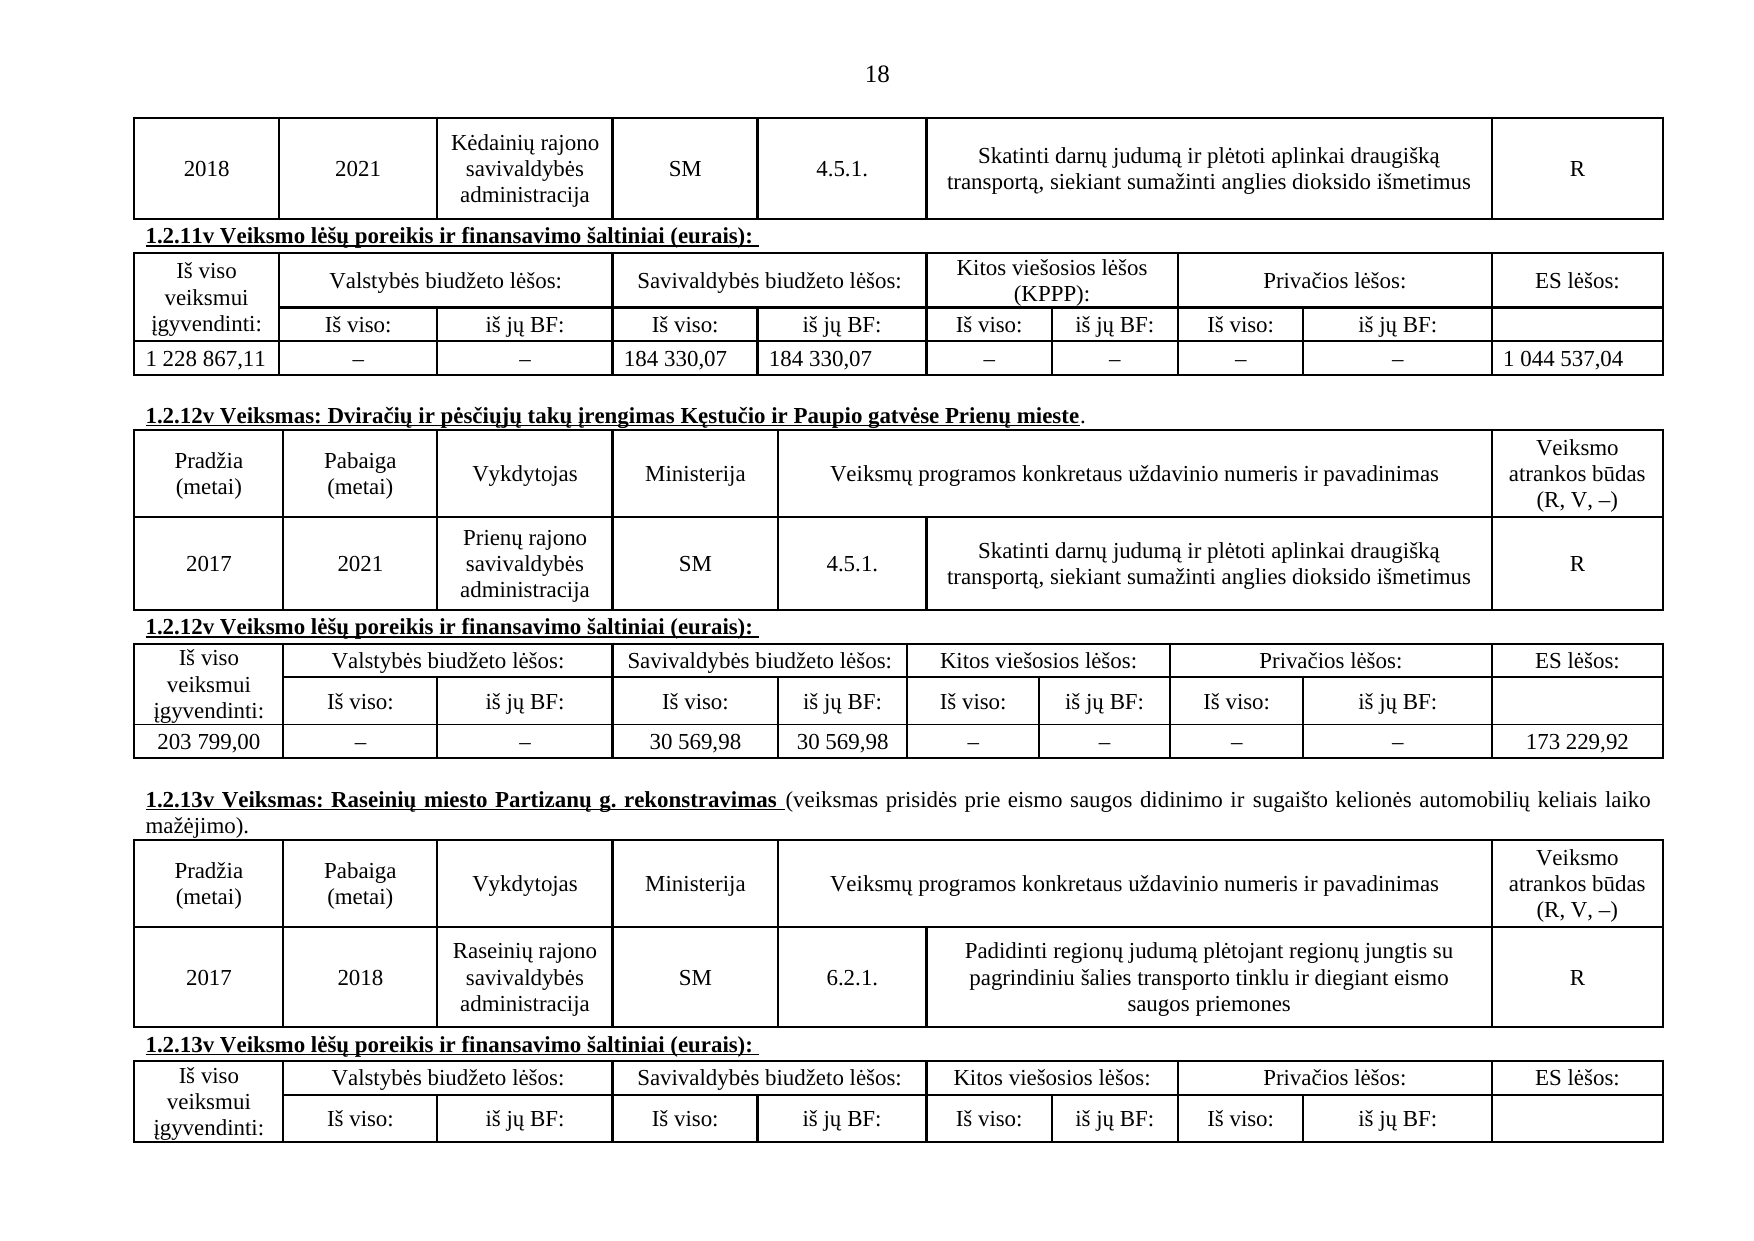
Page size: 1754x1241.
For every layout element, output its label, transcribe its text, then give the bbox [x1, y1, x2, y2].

table_cell Iš viso: [614, 309, 756, 340]
table_cell Iš viso: [614, 1096, 756, 1141]
table_cell Valstybės biudžeto lėšos: [284, 645, 611, 676]
table_cell Iš viso veiksmui įgyvendinti: [135, 1062, 282, 1141]
table_cell Veiksmo atrankos būdas (R, V, –) [1493, 431, 1662, 516]
table_cell [1664, 926, 1692, 1026]
table_cell [1664, 643, 1692, 676]
table_cell Padidinti regionų judumą plėtojant regionų jungtis su pagrindiniu šalies transporto tinklu ir diegiant eismo saugos priemones [928, 928, 1491, 1026]
table_cell [128, 374, 134, 429]
table_cell – [1304, 342, 1491, 374]
table_cell – [1053, 342, 1177, 374]
table_cell iš jų BF: [1053, 309, 1177, 340]
table_cell 6.2.1. [779, 928, 925, 1026]
table_cell [1664, 306, 1692, 340]
table_cell Vykdytojas [438, 431, 611, 516]
table_cell SM [614, 119, 756, 218]
table_cell Skatinti darnų judumą ir plėtoti aplinkai draugišką transportą, siekiant sumažinti anglies dioksido išmetimus [928, 518, 1491, 609]
table_cell [128, 1026, 134, 1060]
table_cell 2017 [135, 928, 282, 1026]
table_cell 30 569,98 [779, 725, 906, 757]
table_cell 2018 [135, 119, 278, 218]
table_cell iš jų BF: [1053, 1096, 1177, 1141]
table_cell iš jų BF: [438, 678, 611, 723]
table_cell [1664, 676, 1692, 723]
table_cell – [438, 725, 611, 757]
table_cell – [1179, 342, 1302, 374]
table_cell Raseinių rajono savivaldybės administracija [438, 928, 611, 1026]
table_cell 30 569,98 [614, 725, 777, 757]
table_cell ES lėšos: [1493, 1062, 1662, 1093]
table_cell – [908, 725, 1038, 757]
table_cell Savivaldybės biudžeto lėšos: [614, 1062, 925, 1093]
table_cell [128, 429, 133, 516]
table_cell [128, 926, 133, 1026]
table_cell iš jų BF: [1304, 1096, 1491, 1141]
table_cell SM [614, 518, 777, 609]
table_cell [1664, 724, 1692, 757]
table_cell SM [614, 928, 777, 1026]
table_cell 1.2.13v Veiksmas: Raseinių miesto Partizanų g. rekonstravimas (veiksmas prisidės prie eismo saugos didinimo ir sugaišto kelionės automobilių keliais laiko mažėjimo). [134, 759, 1663, 838]
table_cell 4.5.1. [759, 119, 925, 218]
table_cell iš jų BF: [438, 309, 611, 340]
table_cell [128, 676, 133, 723]
table_cell – [1040, 725, 1169, 757]
table_cell [1663, 1026, 1692, 1060]
table_cell Iš viso: [908, 678, 1038, 723]
table_cell 1 044 537,04 [1493, 342, 1662, 374]
table_cell Veiksmo atrankos būdas (R, V, –) [1493, 841, 1662, 926]
table_cell [128, 643, 133, 676]
table_cell [1664, 340, 1692, 374]
table_cell Ministerija [614, 841, 777, 926]
table_cell Savivaldybės biudžeto lėšos: [614, 254, 925, 306]
table_cell Privačios lėšos: [1179, 1062, 1491, 1093]
table_cell [1664, 429, 1692, 516]
table_cell 2021 [280, 119, 436, 218]
table_cell [1663, 609, 1692, 642]
table_cell [128, 340, 133, 374]
table_cell Vykdytojas [438, 841, 611, 926]
table_cell Pabaiga (metai) [284, 431, 436, 516]
table_cell Iš viso: [928, 309, 1051, 340]
table_cell Privačios lėšos: [1179, 254, 1491, 306]
table_cell Pradžia (metai) [135, 431, 282, 516]
table_cell 2018 [284, 928, 436, 1026]
table_cell [1664, 117, 1692, 218]
table_cell R [1493, 518, 1662, 609]
table_cell 1.2.13v Veiksmo lėšų poreikis ir finansavimo šaltiniai (eurais): [134, 1028, 1663, 1060]
table_cell – [284, 725, 436, 757]
table_cell [1493, 309, 1662, 340]
table_cell Iš viso: [1179, 309, 1302, 340]
table_cell [1493, 678, 1662, 723]
table_cell Veiksmų programos konkretaus uždavinio numeris ir pavadinimas [779, 841, 1491, 926]
table_cell 1 228 867,11 [135, 342, 278, 374]
table_cell 203 799,00 [135, 725, 282, 757]
table_cell Iš viso: [928, 1096, 1051, 1141]
table_cell – [438, 342, 611, 374]
table_cell Iš viso: [280, 309, 436, 340]
table_cell [128, 839, 133, 926]
table_cell Valstybės biudžeto lėšos: [280, 254, 611, 306]
table_cell 184 330,07 [614, 342, 756, 374]
table_cell 4.5.1. [779, 518, 925, 609]
table_cell 2021 [284, 518, 436, 609]
table_cell [1493, 1096, 1662, 1141]
table_cell Veiksmų programos konkretaus uždavinio numeris ir pavadinimas [779, 431, 1491, 516]
table_cell Iš viso veiksmui įgyvendinti: [135, 645, 282, 723]
table_cell iš jų BF: [438, 1096, 611, 1141]
table_cell Iš viso veiksmui įgyvendinti: [135, 254, 278, 340]
table_cell [128, 1060, 133, 1093]
table_cell Pradžia (metai) [135, 841, 282, 926]
table_cell 2017 [135, 518, 282, 609]
table_cell [128, 516, 133, 609]
table_cell Pabaiga (metai) [284, 841, 436, 926]
table_cell 1.2.12v Veiksmas: Dviračių ir pėsčiųjų takų įrengimas Kęstučio ir Paupio gatvėse Prienų mieste. [134, 376, 1663, 429]
table_cell [1664, 1094, 1692, 1141]
table_cell iš jų BF: [779, 678, 906, 723]
table_cell – [928, 342, 1051, 374]
table_cell iš jų BF: [1304, 309, 1491, 340]
table_cell iš jų BF: [1304, 678, 1491, 723]
table_cell Iš viso: [1179, 1096, 1302, 1141]
table_cell 173 229,92 [1493, 725, 1662, 757]
table_cell Kitos viešosios lėšos: [928, 1062, 1177, 1093]
table_cell [128, 117, 133, 218]
table_cell [1664, 252, 1692, 306]
table_cell [128, 218, 134, 252]
table_cell Kitos viešosios lėšos: [908, 645, 1169, 676]
table_cell [1663, 374, 1692, 429]
table_cell Kitos viešosios lėšos (KPPP): [928, 254, 1177, 306]
table_cell Iš viso: [614, 678, 777, 723]
table_cell Privačios lėšos: [1171, 645, 1491, 676]
table_cell Iš viso: [1171, 678, 1302, 723]
table_cell 1.2.12v Veiksmo lėšų poreikis ir finansavimo šaltiniai (eurais): [134, 611, 1663, 642]
table_cell 184 330,07 [759, 342, 925, 374]
table_cell R [1493, 119, 1662, 218]
table_cell Valstybės biudžeto lėšos: [284, 1062, 611, 1093]
table_cell Savivaldybės biudžeto lėšos: [614, 645, 906, 676]
table_cell Ministerija [614, 431, 777, 516]
table_cell ES lėšos: [1493, 254, 1662, 306]
table_cell [128, 252, 133, 306]
table_cell [1664, 839, 1692, 926]
table_cell [128, 306, 133, 340]
table_cell [1663, 218, 1692, 252]
table_cell Prienų rajono savivaldybės administracija [438, 518, 611, 609]
table_cell – [1171, 725, 1302, 757]
table_cell [128, 724, 133, 757]
table_cell Iš viso: [284, 1096, 436, 1141]
table_cell iš jų BF: [1040, 678, 1169, 723]
table_cell ES lėšos: [1493, 645, 1662, 676]
table_cell R [1493, 928, 1662, 1026]
table_cell iš jų BF: [759, 1096, 925, 1141]
table_cell [1663, 757, 1692, 838]
table_cell 1.2.11v Veiksmo lėšų poreikis ir finansavimo šaltiniai (eurais): [134, 220, 1663, 252]
table_cell iš jų BF: [759, 309, 925, 340]
table_cell Iš viso: [284, 678, 436, 723]
table_cell Skatinti darnų judumą ir plėtoti aplinkai draugišką transportą, siekiant sumažinti anglies dioksido išmetimus [928, 119, 1491, 218]
table_cell [128, 1094, 133, 1141]
table_cell Kėdainių rajono savivaldybės administracija [438, 119, 611, 218]
table_cell – [1304, 725, 1491, 757]
table_cell [128, 757, 134, 838]
table_cell [1664, 516, 1692, 609]
table_cell [1664, 1060, 1692, 1093]
table_cell – [280, 342, 436, 374]
table_cell [128, 609, 134, 642]
